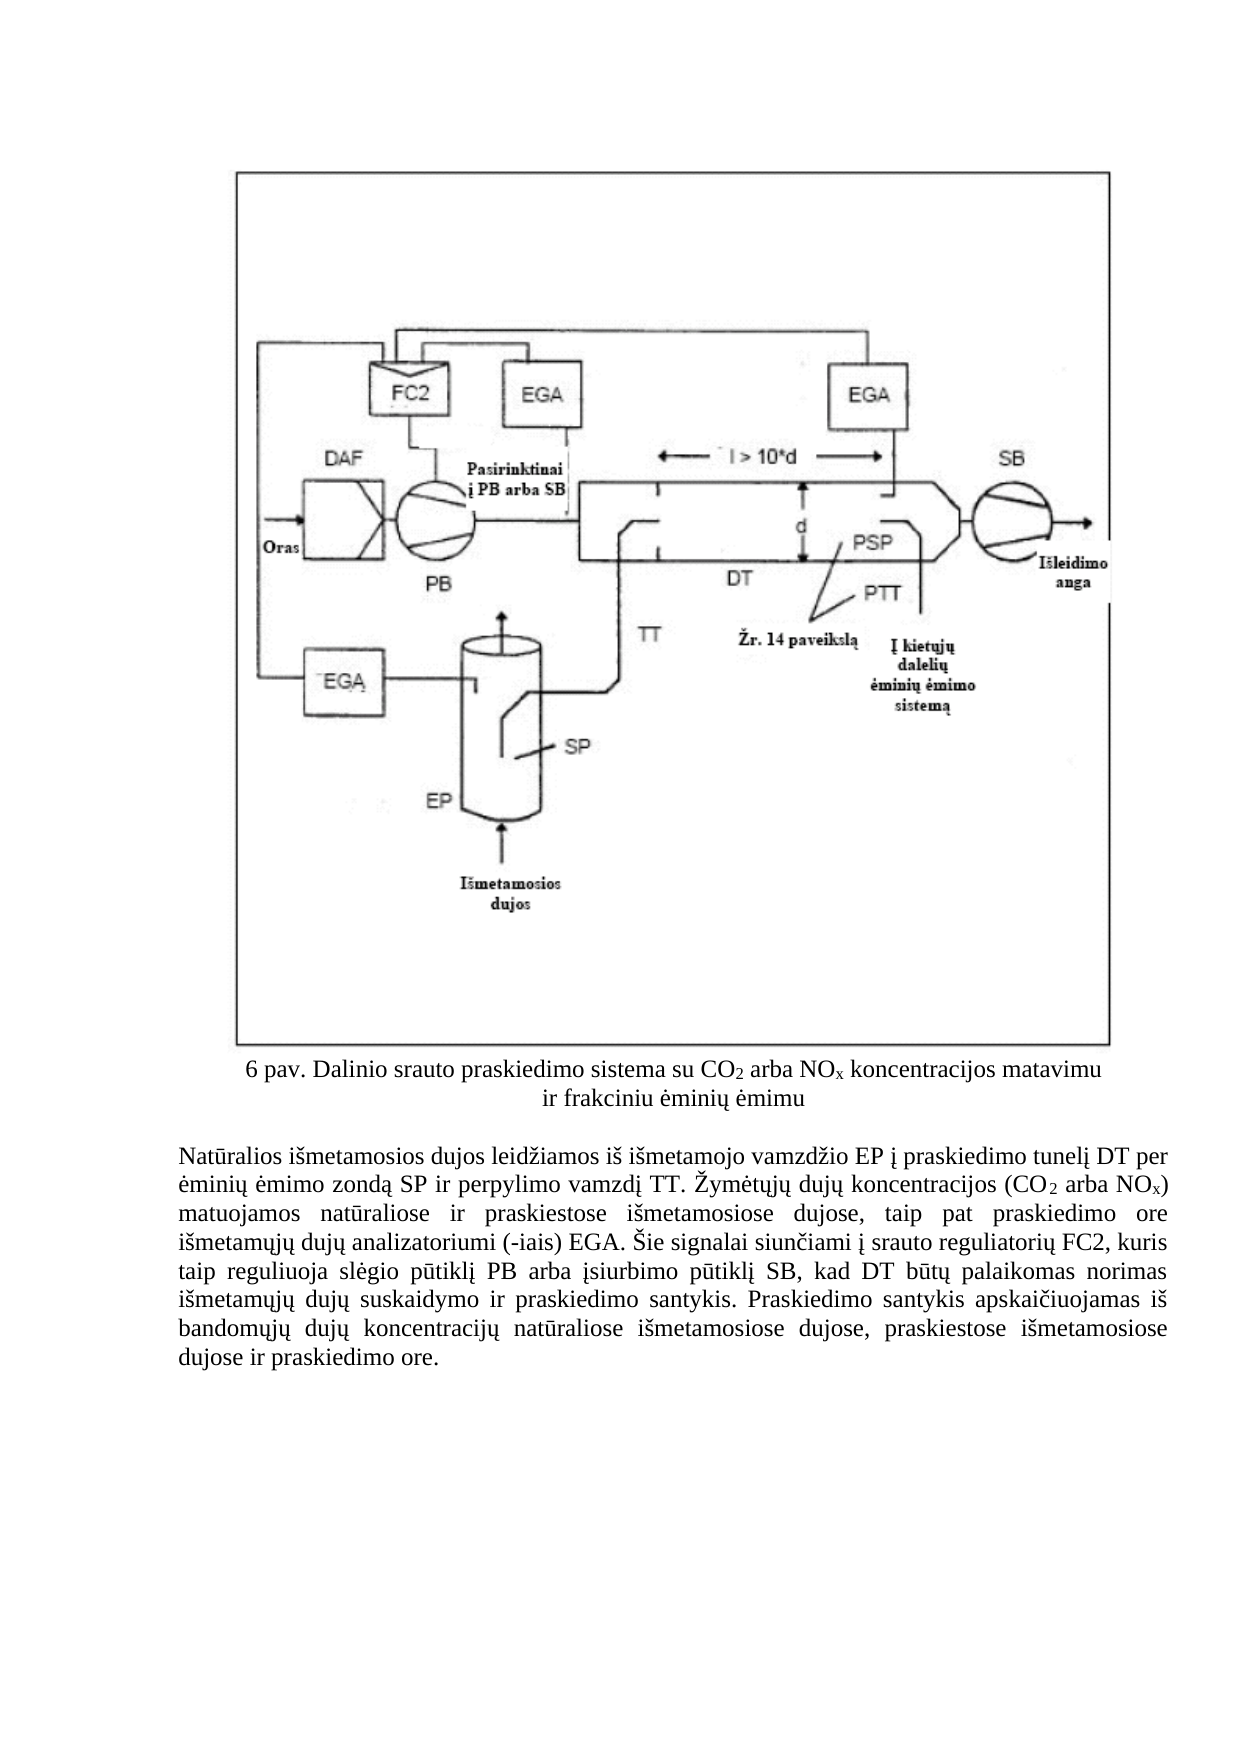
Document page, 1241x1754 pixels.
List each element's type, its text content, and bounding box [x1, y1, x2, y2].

text 6 pav. Dalinio srauto praskiedimo sistema su CO2 arba NOx koncentracijos matavimu [178, 868, 1169, 1083]
text ir frakciniu ėminių ėmimu [178, 1083, 1169, 1112]
text Natūralios išmetamosios dujos leidžiamos iš išmetamojo vamzdžio EP į praskiedimo tunelį DT per ėminių ėmimo zondą SP ir perpylimo vamzdį TT. Žymėtųjų dujų koncentracijos (CO2 arba NOx) matuojamos natūraliose ir praskiestose išmetamosiose dujose, taip pat praskiedimo ore išmetamųjų dujų analizatoriumi (-iais) EGA. Šie signalai siunčiami į srauto reguliatorių FC2, kuris taip reguliuoja slėgio pūtiklį PB arba įsiurbimo pūtiklį SB, kad DT būtų palaikomas norimas išmetamųjų dujų suskaidymo ir praskiedimo santykis. Praskiedimo santykis apskaičiuojamas iš bandomųjų dujų koncentracijų natūraliose išmetamosiose dujose, praskiestose išmetamosiose dujose ir praskiedimo ore. [178, 1141, 1169, 1371]
